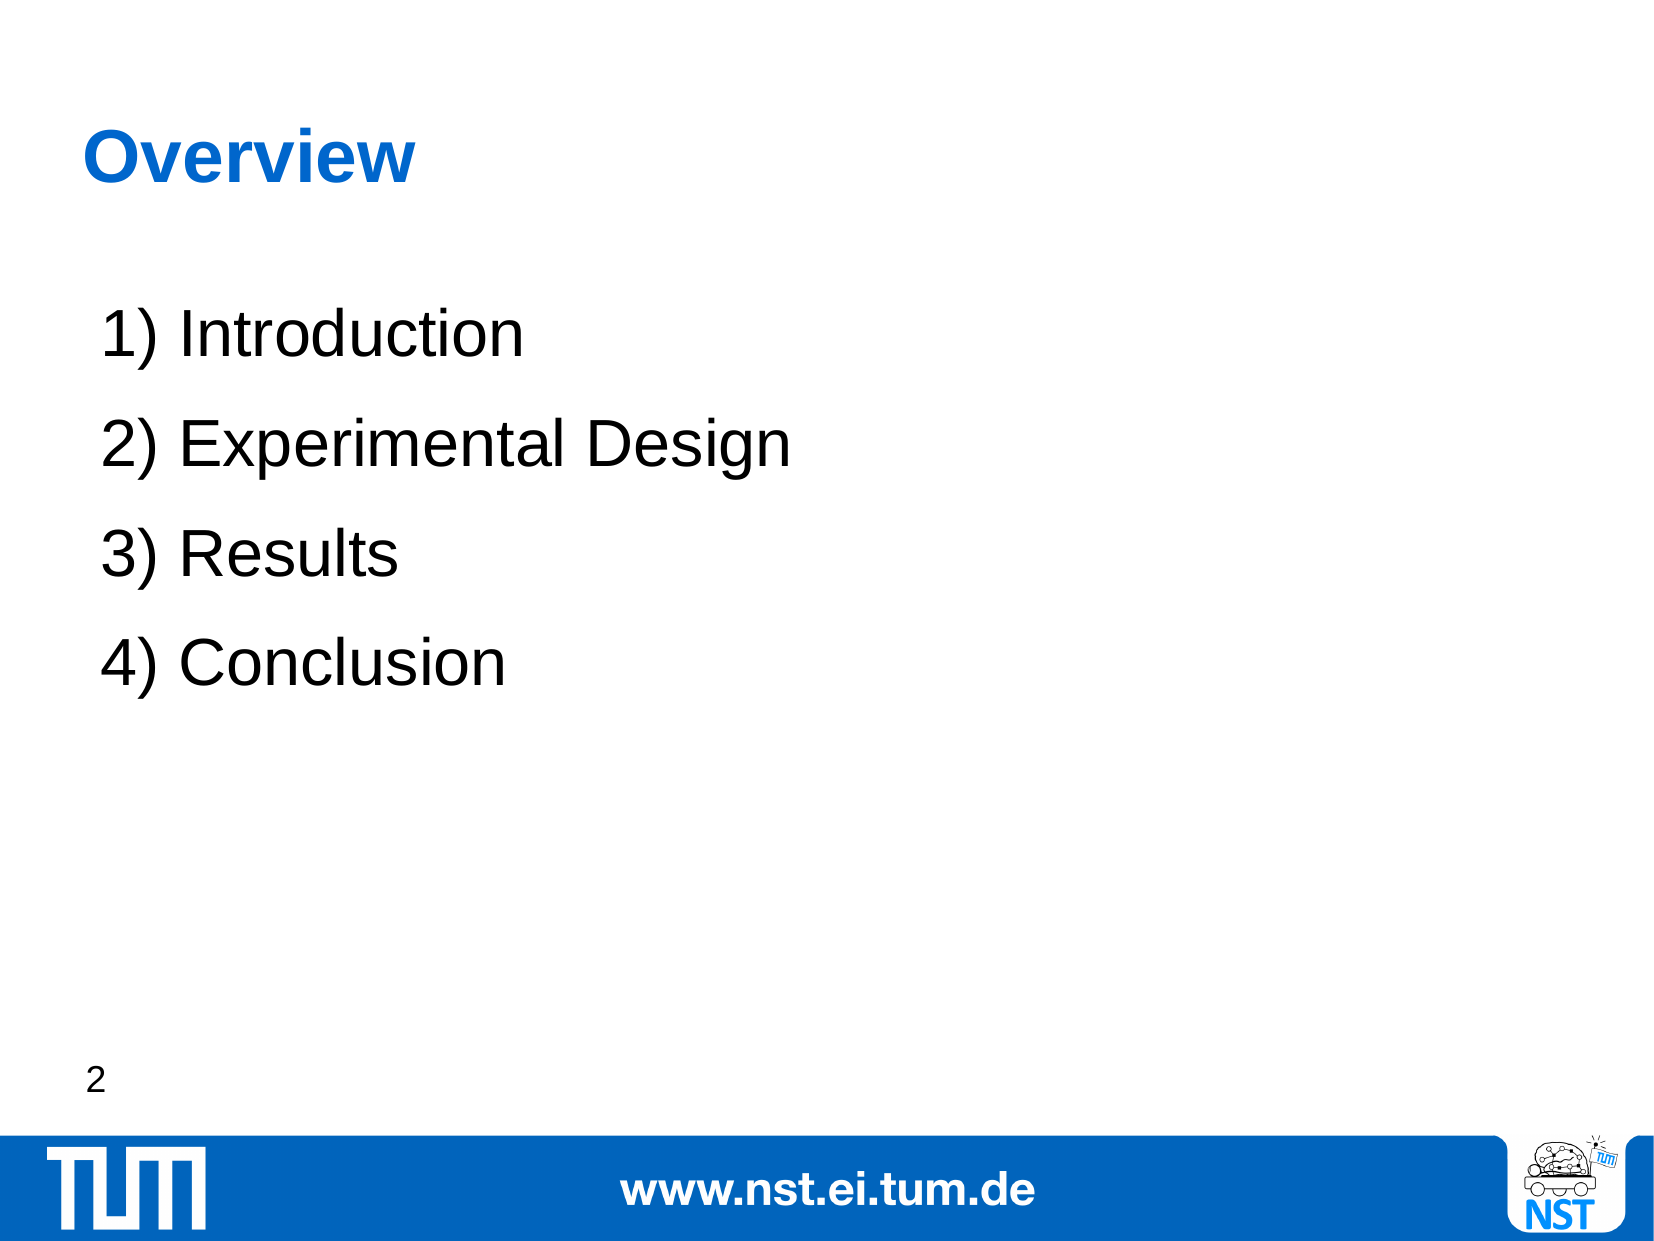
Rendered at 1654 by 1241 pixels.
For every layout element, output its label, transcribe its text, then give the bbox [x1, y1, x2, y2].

picture [0, 1134, 1654, 1241]
title Overview [82, 49, 1571, 257]
list Introduction Experimental Design Results Conclusion [82, 290, 1501, 1010]
